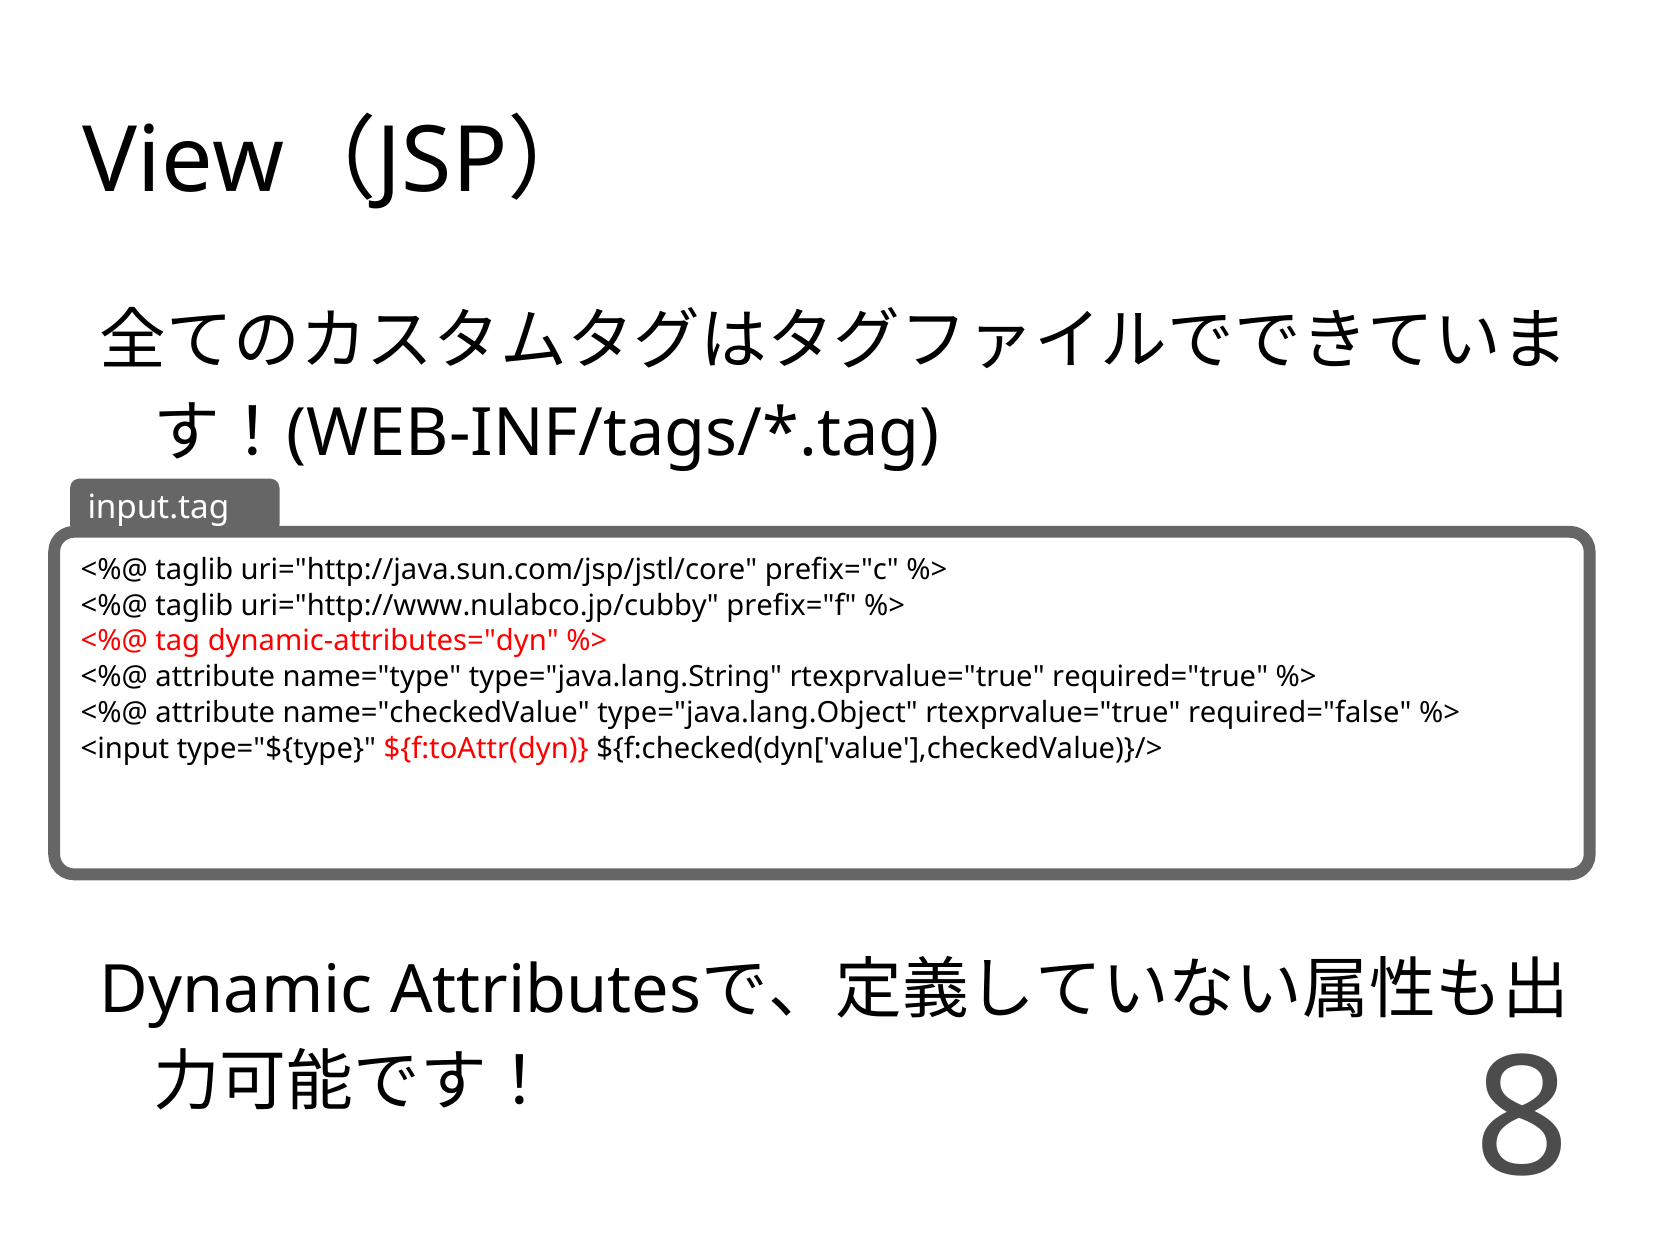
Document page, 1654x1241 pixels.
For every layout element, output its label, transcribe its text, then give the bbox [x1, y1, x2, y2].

text_box input.tag [70, 478, 280, 534]
title View（JSP） [82, 48, 1571, 258]
text_box <%@ taglib uri="http://java.sun.com/jsp/jstl/core" prefix="c" %> <%@ taglib uri="http://www.nulabco.jp/cubby" prefix="f" %> <%@ tag dynamic-attributes="dyn" %> <%@ attribute name="type" type="java.lang.String" rtexprvalue="true" required="true" %> <%@ attribute name="checkedValue" type="java.lang.Object" rtexprvalue="true" required="false" %> <input type="${type}" ${f:toAttr(dyn)} ${f:checked(dyn['value'],checkedValue)}/> [54, 531, 1590, 875]
list 全てのカスタムタグはタグファイルでできています！(WEB-INF/tags/*.tag) Dynamic Attributesで、定義していない属性も出力可能です！ [82, 875, 1571, 1189]
list 全てのカスタムタグはタグファイルでできています！(WEB-INF/tags/*.tag) Dynamic Attributesで、定義していない属性も出力可能です！ [82, 290, 1571, 531]
